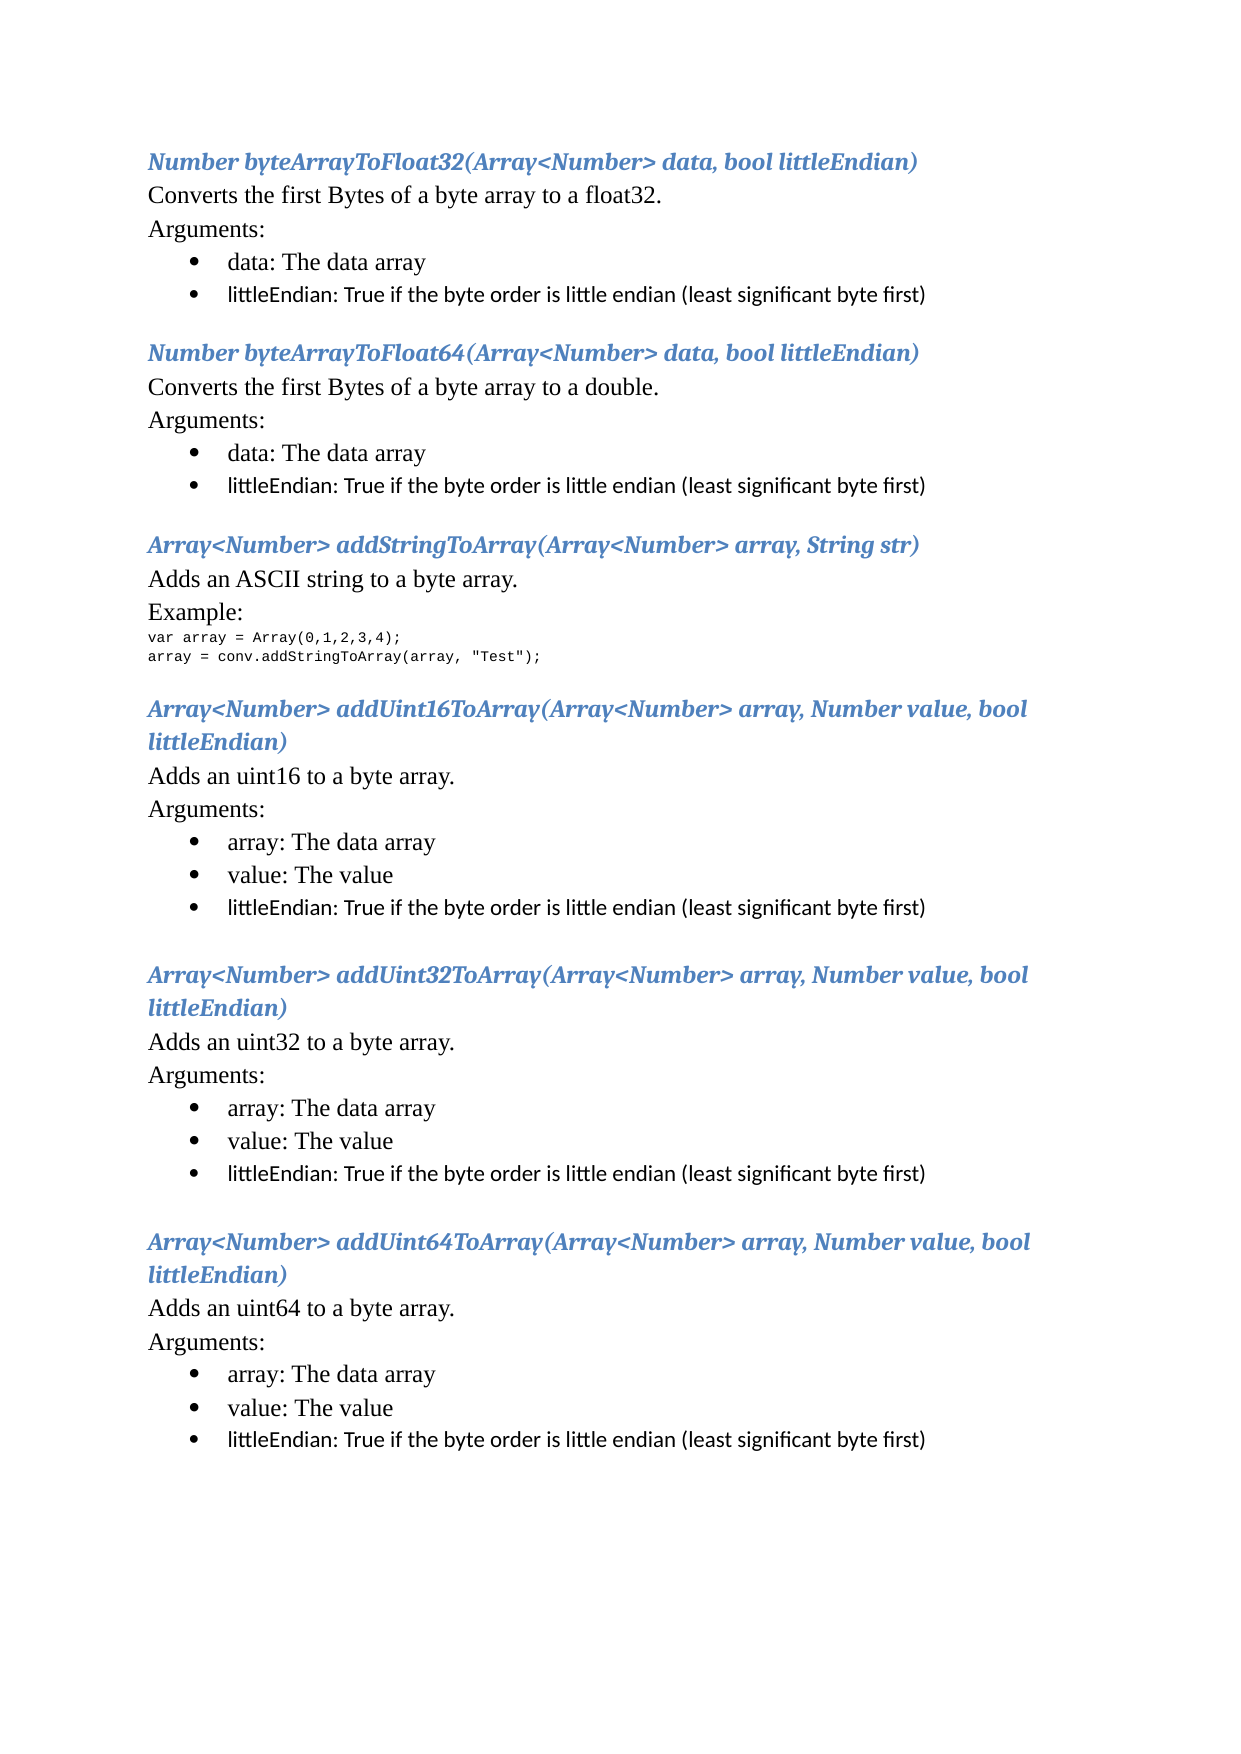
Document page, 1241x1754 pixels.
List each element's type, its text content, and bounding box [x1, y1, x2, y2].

text var array = Array(0,1,2,3,4); [148, 630, 1093, 646]
subtitle Number byteArrayToFloat64(Array<Number> data, bool littleEndian) [148, 339, 1093, 368]
subtitle Number byteArrayToFloat32(Array<Number> data, bool littleEndian) [148, 148, 1093, 176]
subtitle Array<Number> addUint32ToArray(Array<Number> array, Number value, bool littleEndian) [148, 961, 1093, 1023]
text Adds an uint64 to a byte array. [148, 1293, 1093, 1322]
text Adds an ASCII string to a byte array. [148, 564, 1093, 592]
list data: The data array [190, 438, 1093, 467]
text Example: [148, 597, 1093, 626]
text Converts the first Bytes of a byte array to a double. [148, 372, 1093, 401]
list array: The data array [190, 1359, 1093, 1388]
list array: The data array [190, 827, 1093, 856]
list littleEndian: True if the byte order is little endian (least significant byte first) [190, 280, 1093, 308]
subtitle Array<Number> addUint64ToArray(Array<Number> array, Number value, bool littleEndian) [148, 1227, 1093, 1289]
text Converts the first Bytes of a byte array to a float32. [148, 181, 1093, 209]
list littleEndian: True if the byte order is little endian (least significant byte first) [190, 893, 1093, 921]
list littleEndian: True if the byte order is little endian (least significant byte first) [190, 1426, 1093, 1454]
text Adds an uint16 to a byte array. [148, 761, 1093, 790]
text Arguments: [148, 1327, 1093, 1355]
text Adds an uint32 to a byte array. [148, 1027, 1093, 1056]
text Arguments: [148, 405, 1093, 434]
list data: The data array [190, 247, 1093, 275]
text Arguments: [148, 794, 1093, 823]
list value: The value [190, 1126, 1093, 1155]
text array = conv.addStringToArray(array, "Test"); [148, 649, 1093, 665]
subtitle Array<Number> addStringToArray(Array<Number> array, String str) [148, 531, 1093, 559]
text Arguments: [148, 1060, 1093, 1089]
list value: The value [190, 1393, 1093, 1421]
list value: The value [190, 860, 1093, 889]
list littleEndian: True if the byte order is little endian (least significant byte first) [190, 1159, 1093, 1187]
subtitle Array<Number> addUint16ToArray(Array<Number> array, Number value, bool littleEndian) [148, 695, 1093, 757]
list array: The data array [190, 1093, 1093, 1122]
list littleEndian: True if the byte order is little endian (least significant byte first) [190, 471, 1093, 499]
text Arguments: [148, 214, 1093, 242]
